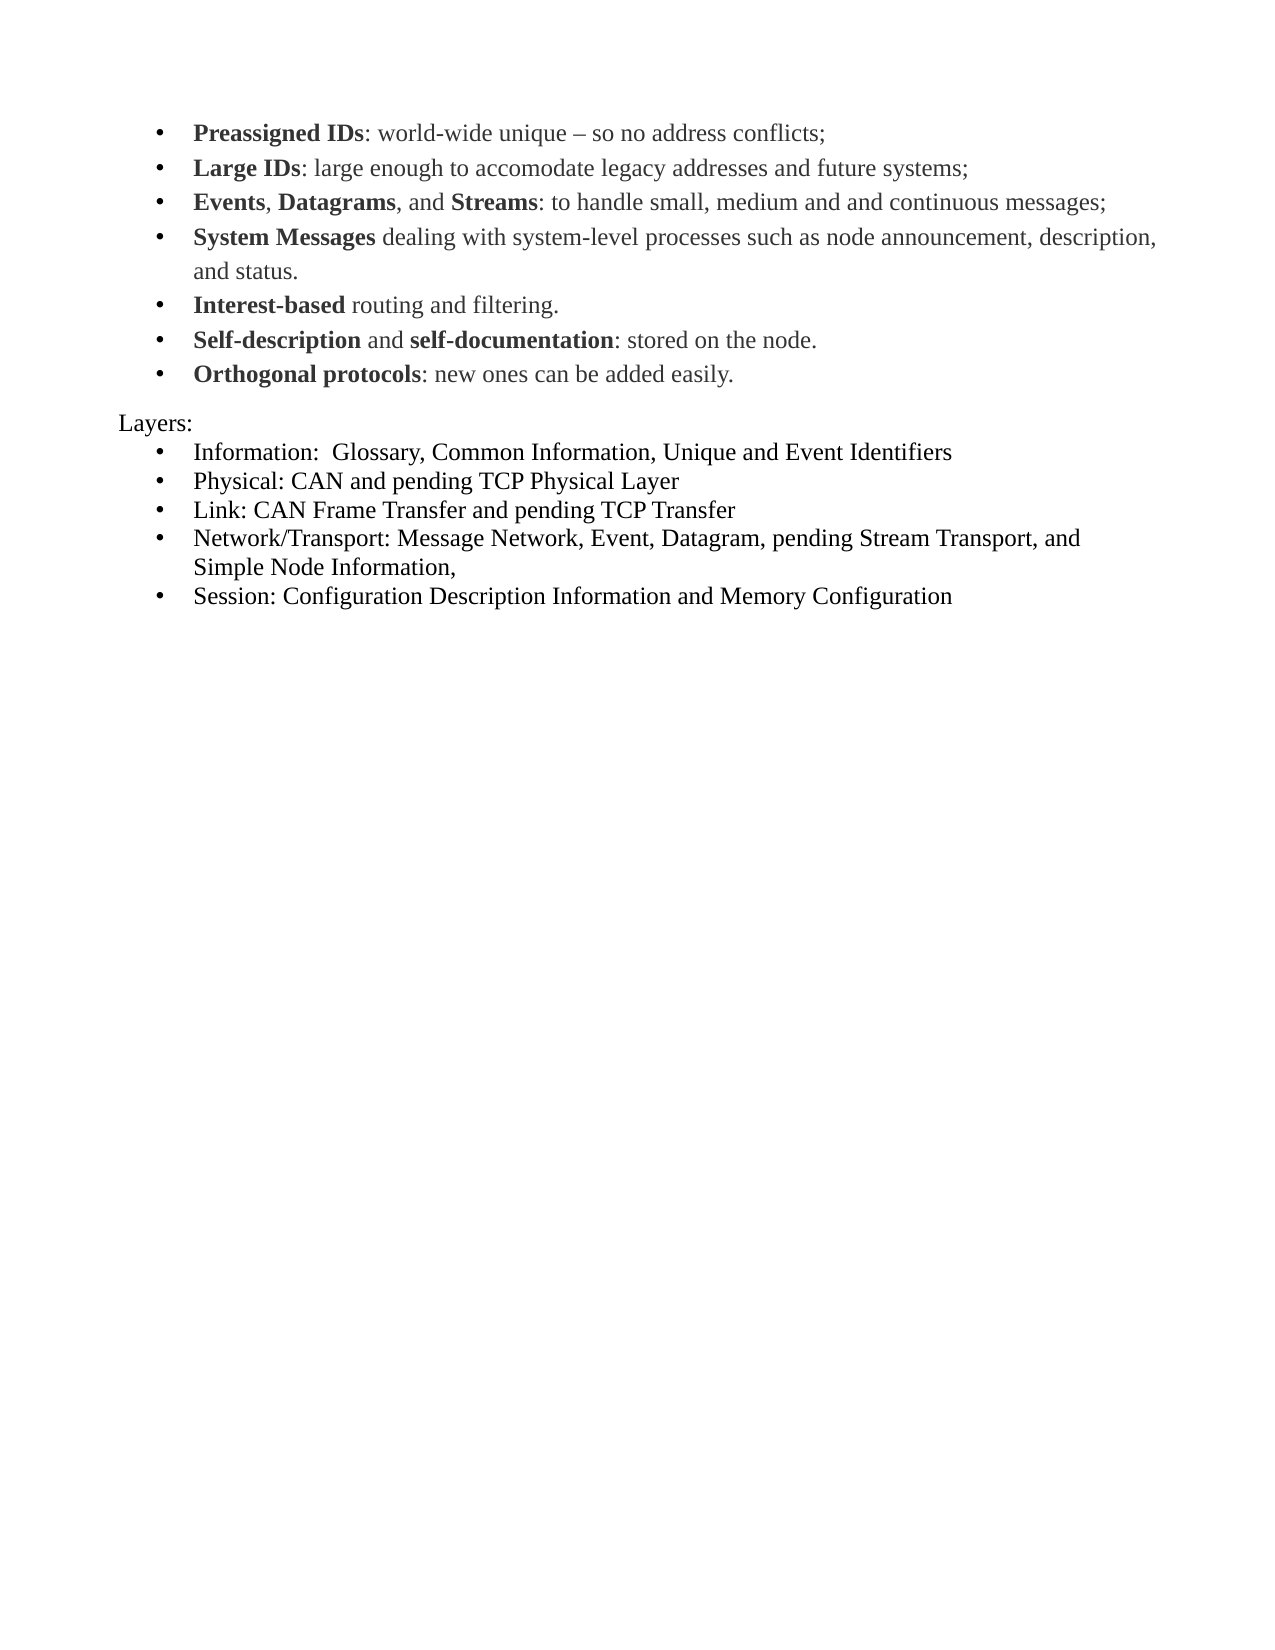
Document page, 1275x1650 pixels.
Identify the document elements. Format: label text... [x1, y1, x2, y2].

list System Messages dealing with system-level processes such as node announcement, description, and status. [156, 222, 1157, 285]
list Information: Glossary, Common Information, Unique and Event Identifiers [156, 437, 1157, 466]
list Interest-based routing and filtering. [156, 291, 1157, 319]
list Physical: CAN and pending TCP Physical Layer [156, 466, 1157, 495]
list Preassigned IDs: world-wide unique – so no address conflicts; [156, 118, 1157, 147]
list Link: CAN Frame Transfer and pending TCP Transfer [156, 495, 1157, 523]
list Network/Transport: Message Network, Event, Datagram, pending Stream Transport, and Simple Node Information, [156, 523, 1157, 581]
list Events, Datagrams, and Streams: to handle small, medium and and continuous messages; [156, 187, 1157, 216]
list Session: Configuration Description Information and Memory Configuration [156, 581, 1157, 610]
list Self-description and self-documentation: stored on the node. [156, 325, 1157, 354]
list Large IDs: large enough to accomodate legacy addresses and future systems; [156, 153, 1157, 181]
list Orthogonal protocols: new ones can be added easily. [156, 359, 1157, 388]
text Layers: [118, 408, 1157, 437]
